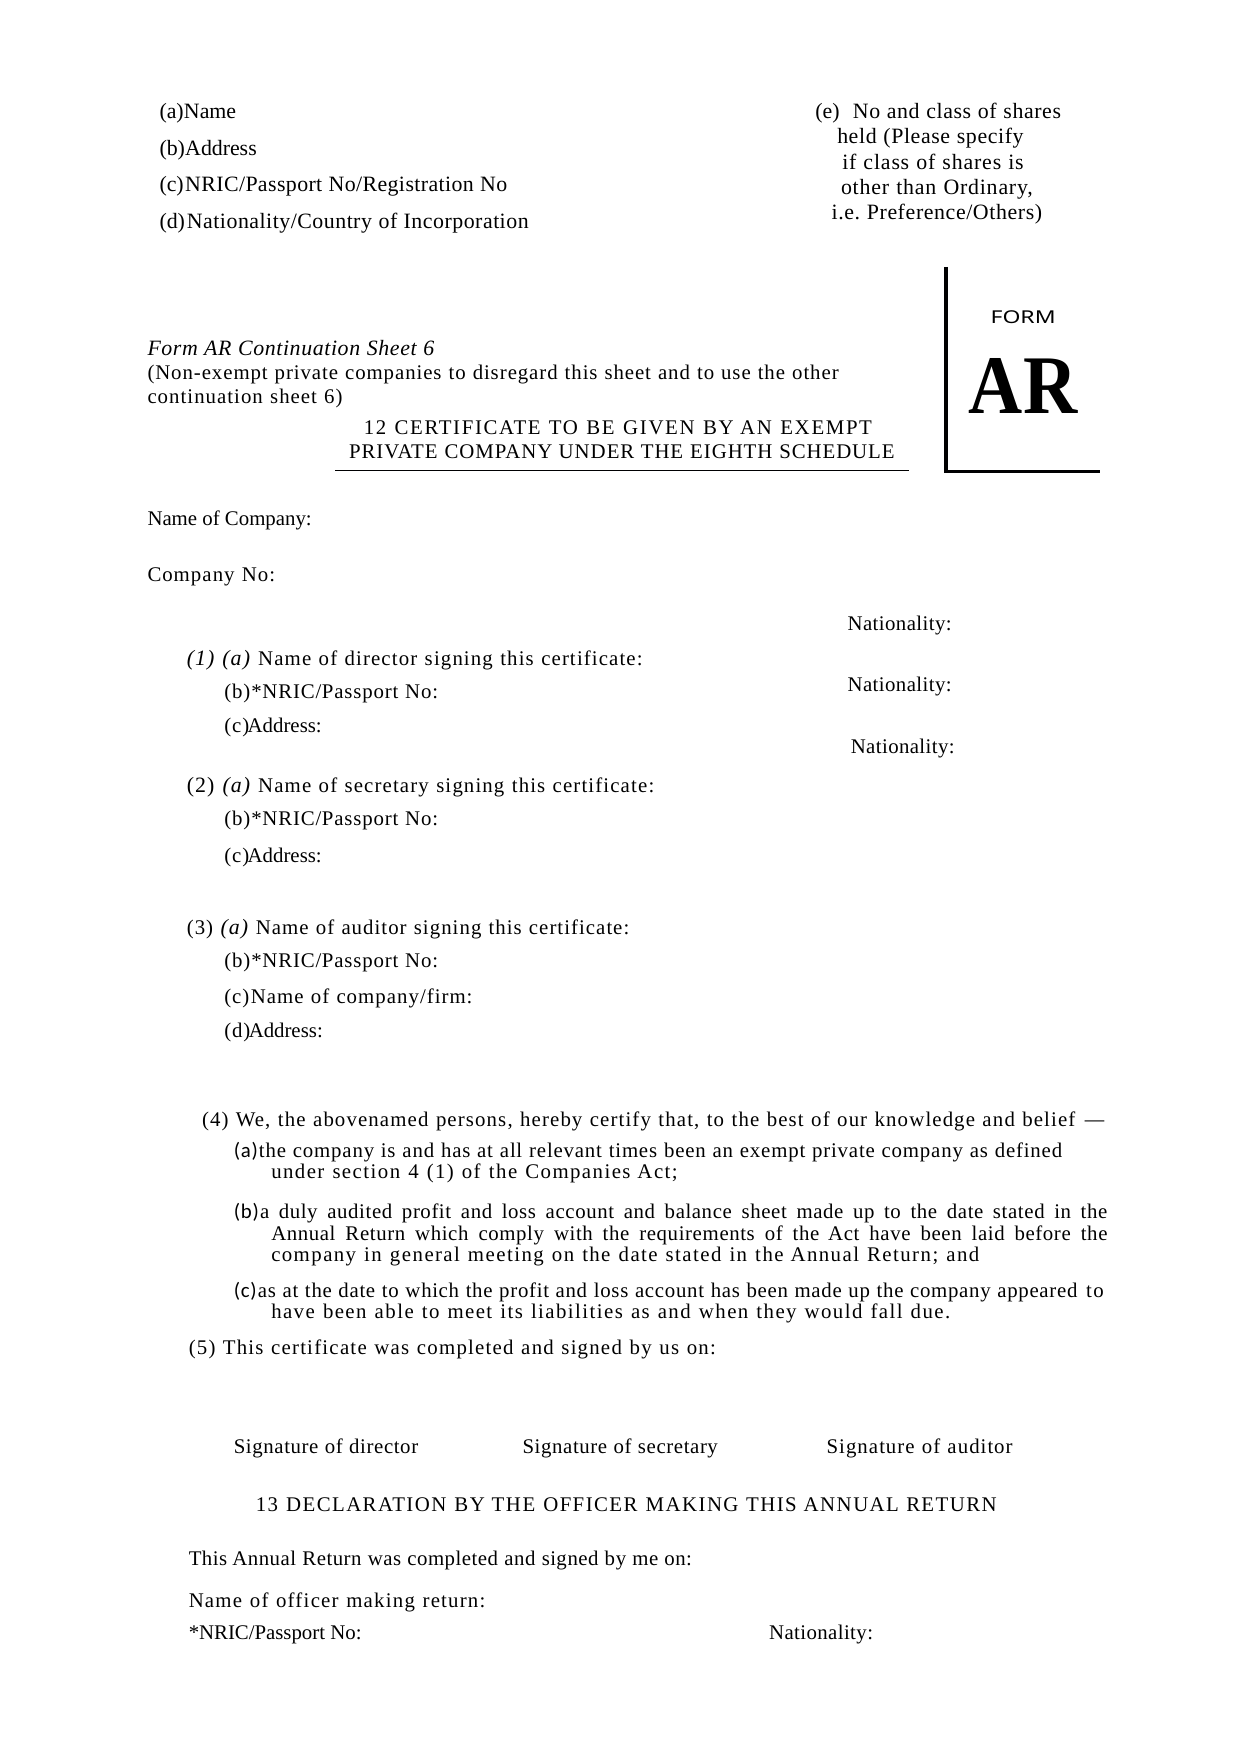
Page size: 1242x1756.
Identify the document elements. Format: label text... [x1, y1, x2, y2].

text Name of officer making return: [188, 1588, 1117, 1612]
table_header Form AR Continuation Sheet 6 (Non-exempt private companies to disregard this sheet and to use the other continuation sheet 6) [136, 267, 909, 408]
text *NRIC/Passport No: Nationality: [188, 1620, 1117, 1644]
text This Annual Return was completed and signed by me on: [188, 1546, 1117, 1570]
table_header No and class of shares held (Please specify if class of shares is other than Ordinary, i.e. Preference/Others) [668, 98, 1077, 239]
list the company is and has at all relevant times been an exempt private company as defined under section 4 (1) of the Companies Act; [233, 1137, 1110, 1183]
list a duly audited profit and loss account and balance sheet made up to the date stated in the Annual Return which comply with the requirements of the Act have been laid before the company in general meeting on the date stated in the Annual Return; and [233, 1198, 1110, 1266]
table_cell [136, 408, 335, 469]
list as at the date to which the profit and loss account has been made up the company appeared to have been able to meet its liabilities as and when they would fall due. [233, 1277, 1110, 1323]
table_header [909, 267, 944, 408]
table_cell [909, 408, 944, 469]
text Signature of director Signature of secretary Signature of auditor [233, 1434, 1117, 1458]
table_header Name Address NRIC/Passport No/Registration No Nationality/Country of Incorporation [136, 98, 668, 239]
text (5) This certificate was completed and signed by us on: [188, 1335, 1117, 1359]
text (4) We, the abovenamed persons, hereby certify that, to the best of our knowledge and belief — [136, 1106, 1106, 1131]
table_header FORM AR [948, 267, 1100, 469]
table_header Nationality: Nationality: Nationality: [694, 506, 1111, 1042]
text 13 DECLARATION BY THE OFFICER MAKING THIS ANNUAL RETURN [136, 1492, 1117, 1516]
table_cell 12 CERTIFICATE TO BE GIVEN BY AN EXEMPT PRIVATE COMPANY UNDER THE EIGHTH SCHEDULE [335, 408, 909, 469]
table_header Name of Company: Company No: (1) (a) Name of director signing this certificate: *NRIC/Passport No: Address: (2) (a) Name of secretary signing this certificate: *NRIC/Passport No: Address: (3) (a) Name of auditor signing this certificate: *NRIC/Passport No: Name of company/firm: Address: [136, 506, 694, 1042]
